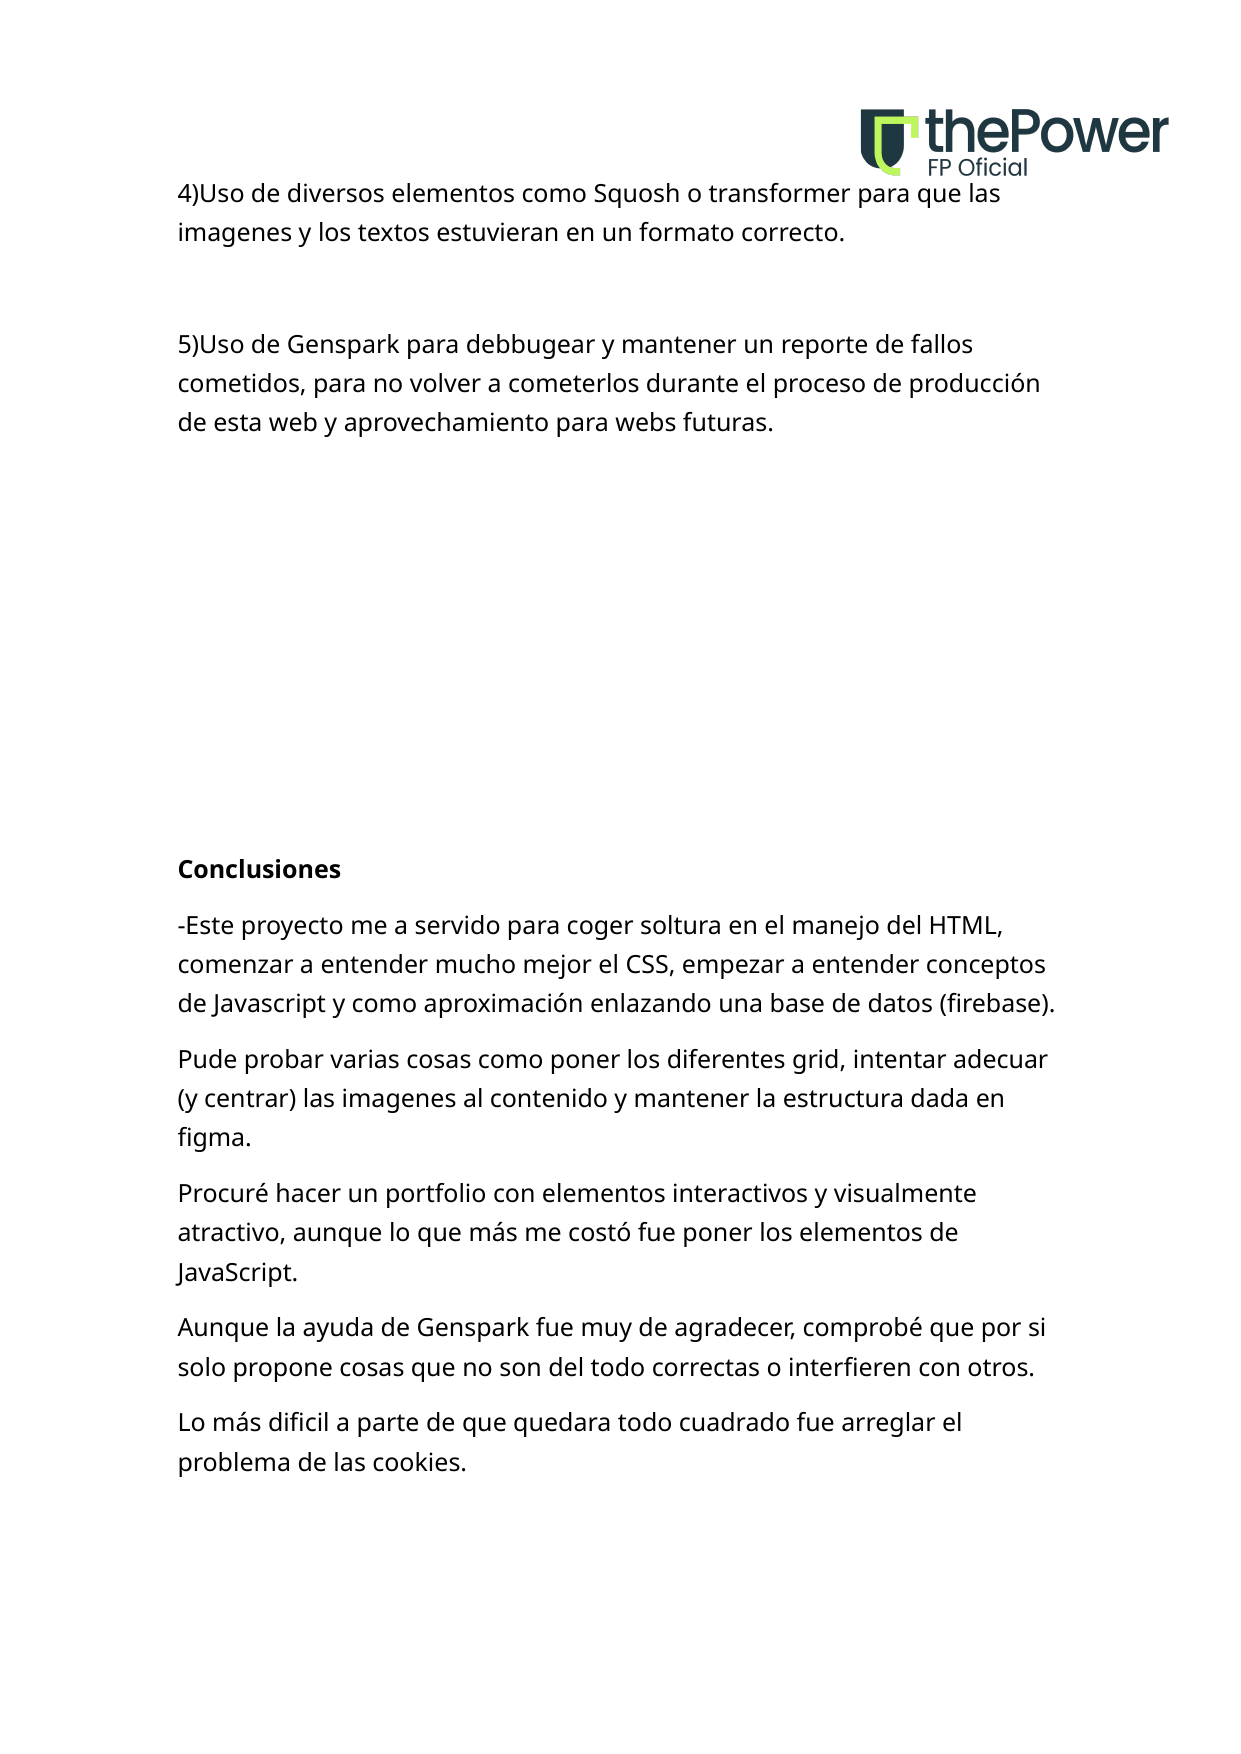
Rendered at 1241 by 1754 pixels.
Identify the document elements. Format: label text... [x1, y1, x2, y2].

text -Este proyecto me a servido para coger soltura en el manejo del HTML, comenzar a entender mucho mejor el CSS, empezar a entender conceptos de Javascript y como aproximación enlazando una base de datos (firebase). [177, 908, 1063, 1020]
text 4)Uso de diversos elementos como Squosh o transformer para que las imagenes y los textos estuvieran en un formato correcto. [177, 176, 1063, 249]
text Lo más dificil a parte de que quedara todo cuadrado fue arreglar el problema de las cookies. [177, 1405, 1063, 1478]
text Aunque la ayuda de Genspark fue muy de agradecer, comprobé que por si solo propone cosas que no son del todo correctas o interfieren con otros. [177, 1310, 1063, 1383]
text Procuré hacer un portfolio con elementos interactivos y visualmente atractivo, aunque lo que más me costó fue poner los elementos de JavaScript. [177, 1176, 1063, 1288]
text Pude probar varias cosas como poner los diferentes grid, intentar adecuar (y centrar) las imagenes al contenido y mantener la estructura dada en figma. [177, 1042, 1063, 1154]
text Conclusiones [177, 852, 1063, 886]
picture [860, 109, 1169, 176]
text 5)Uso de Genspark para debbugear y mantener un reporte de fallos cometidos, para no volver a cometerlos durante el proceso de producción de esta web y aprovechamiento para webs futuras. [177, 327, 1063, 439]
